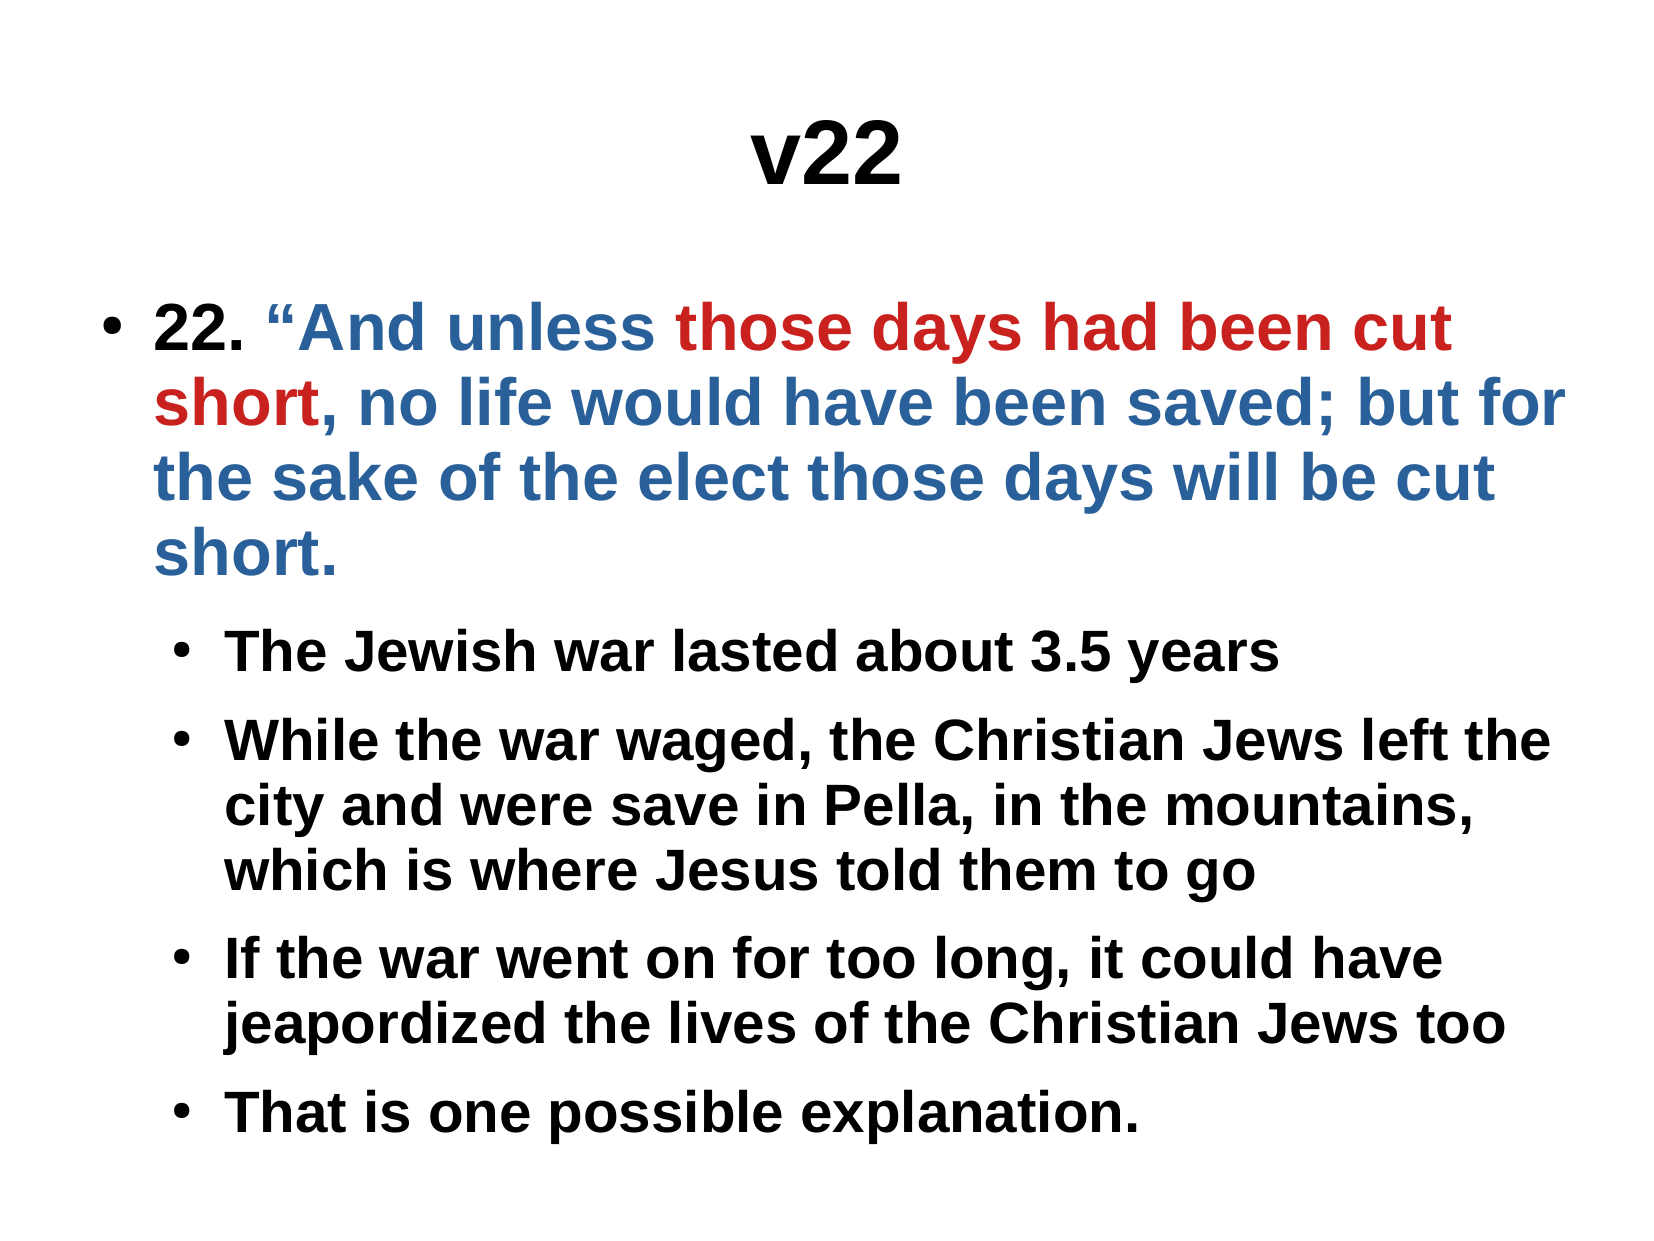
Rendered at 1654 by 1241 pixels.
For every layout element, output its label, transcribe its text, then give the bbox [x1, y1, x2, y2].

list 22. “And unless those days had been cut short, no life would have been saved; but for the sake of the elect those days will be cut short. The Jewish war lasted about 3.5 years While the war waged, the Christian Jews left the city and were save in Pella, in the mountains, which is where Jesus told them to go If the war went on for too long, it could have jeapordized the lives of the Christian Jews too That is one possible explanation. [82, 290, 1571, 1145]
title v22 [82, 49, 1571, 257]
